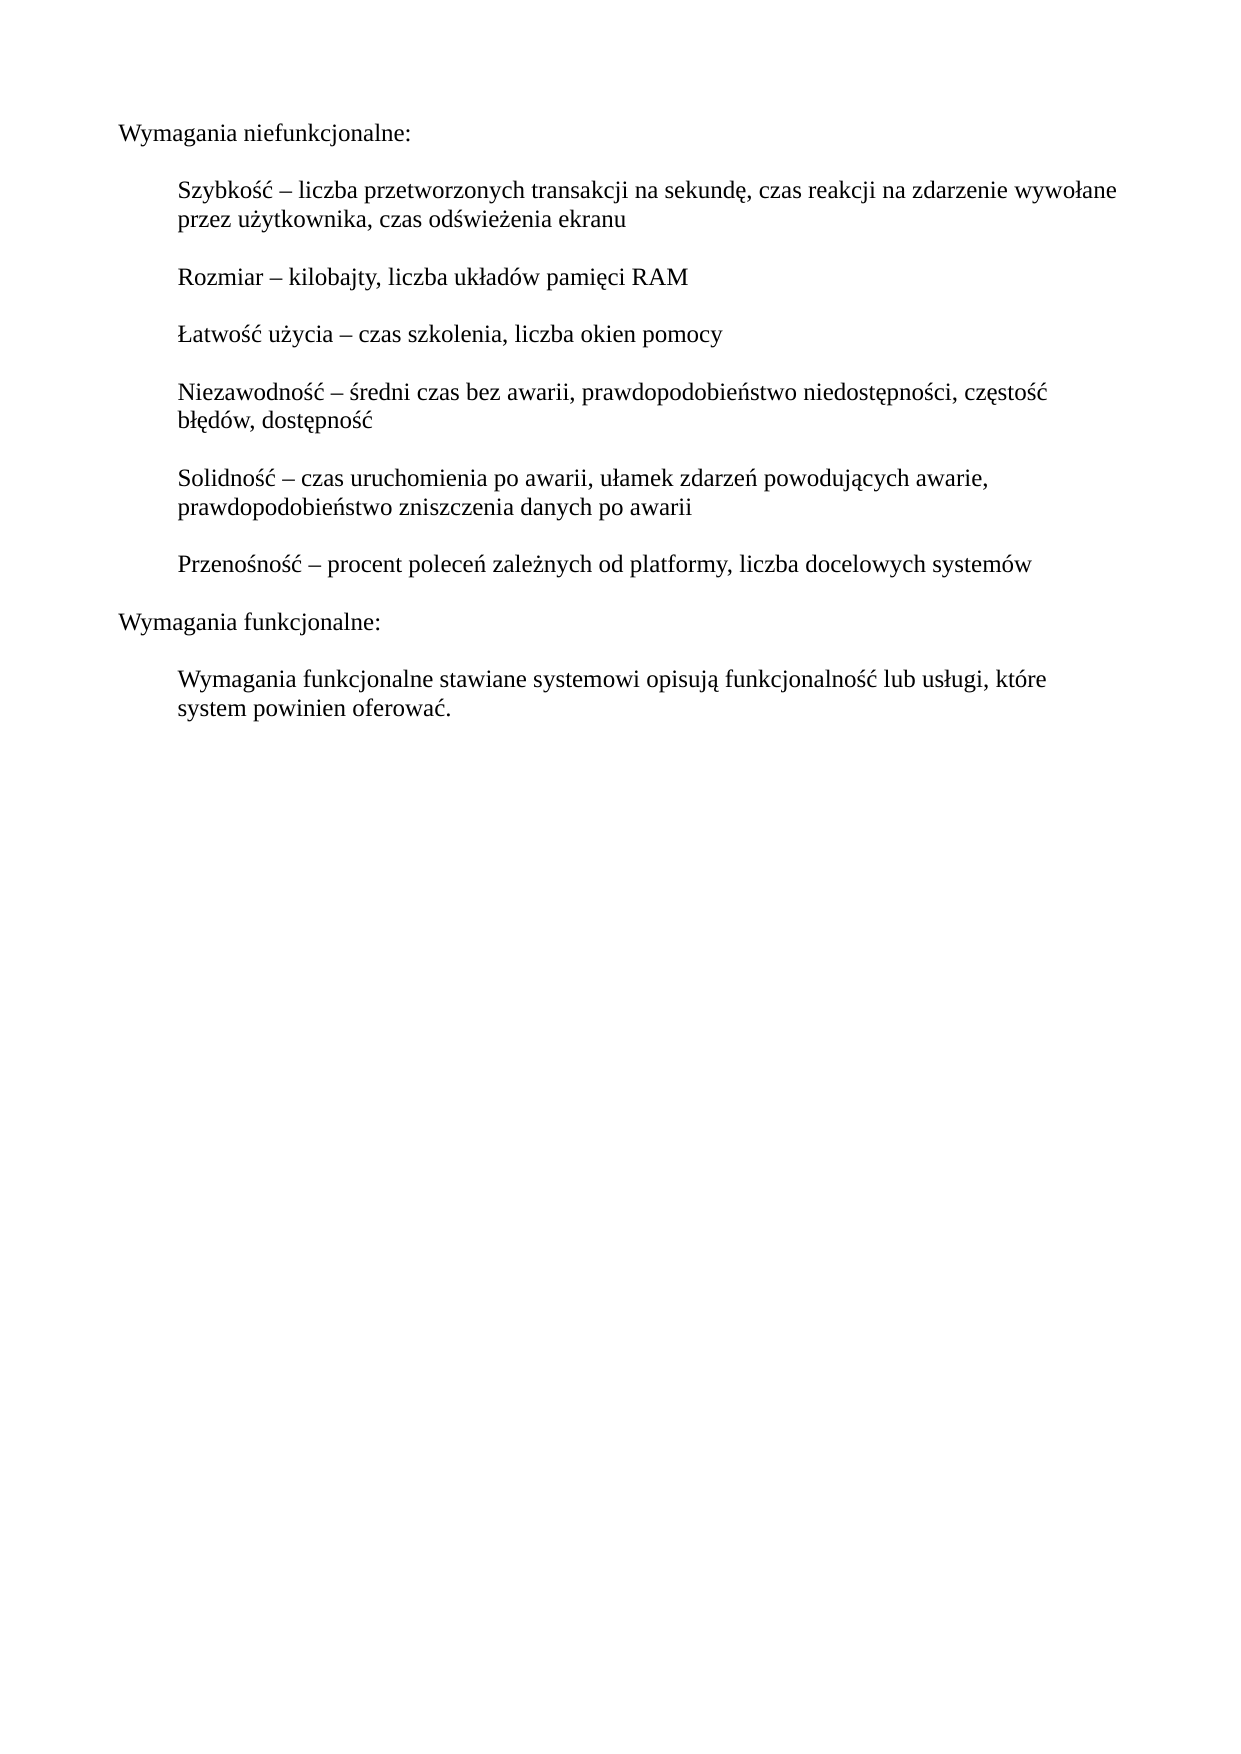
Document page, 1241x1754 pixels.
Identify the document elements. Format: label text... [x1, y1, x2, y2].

text Niezawodność – średni czas bez awarii, prawdopodobieństwo niedostępności, częstość błędów, dostępność [177, 377, 1122, 434]
text Wymagania funkcjonalne stawiane systemowi opisują funkcjonalność lub usługi, które system powinien oferować. [177, 664, 1122, 722]
text Wymagania niefunkcjonalne: [118, 118, 1122, 147]
text Przenośność – procent poleceń zależnych od platformy, liczba docelowych systemów [177, 549, 1122, 578]
text Rozmiar – kilobajty, liczba układów pamięci RAM [177, 262, 1122, 291]
text Solidność – czas uruchomienia po awarii, ułamek zdarzeń powodujących awarie, prawdopodobieństwo zniszczenia danych po awarii [177, 463, 1122, 521]
text Szybkość – liczba przetworzonych transakcji na sekundę, czas reakcji na zdarzenie wywołane przez użytkownika, czas odświeżenia ekranu [177, 176, 1122, 233]
text Wymagania funkcjonalne: [118, 607, 1122, 636]
text Łatwość użycia – czas szkolenia, liczba okien pomocy [177, 319, 1122, 348]
